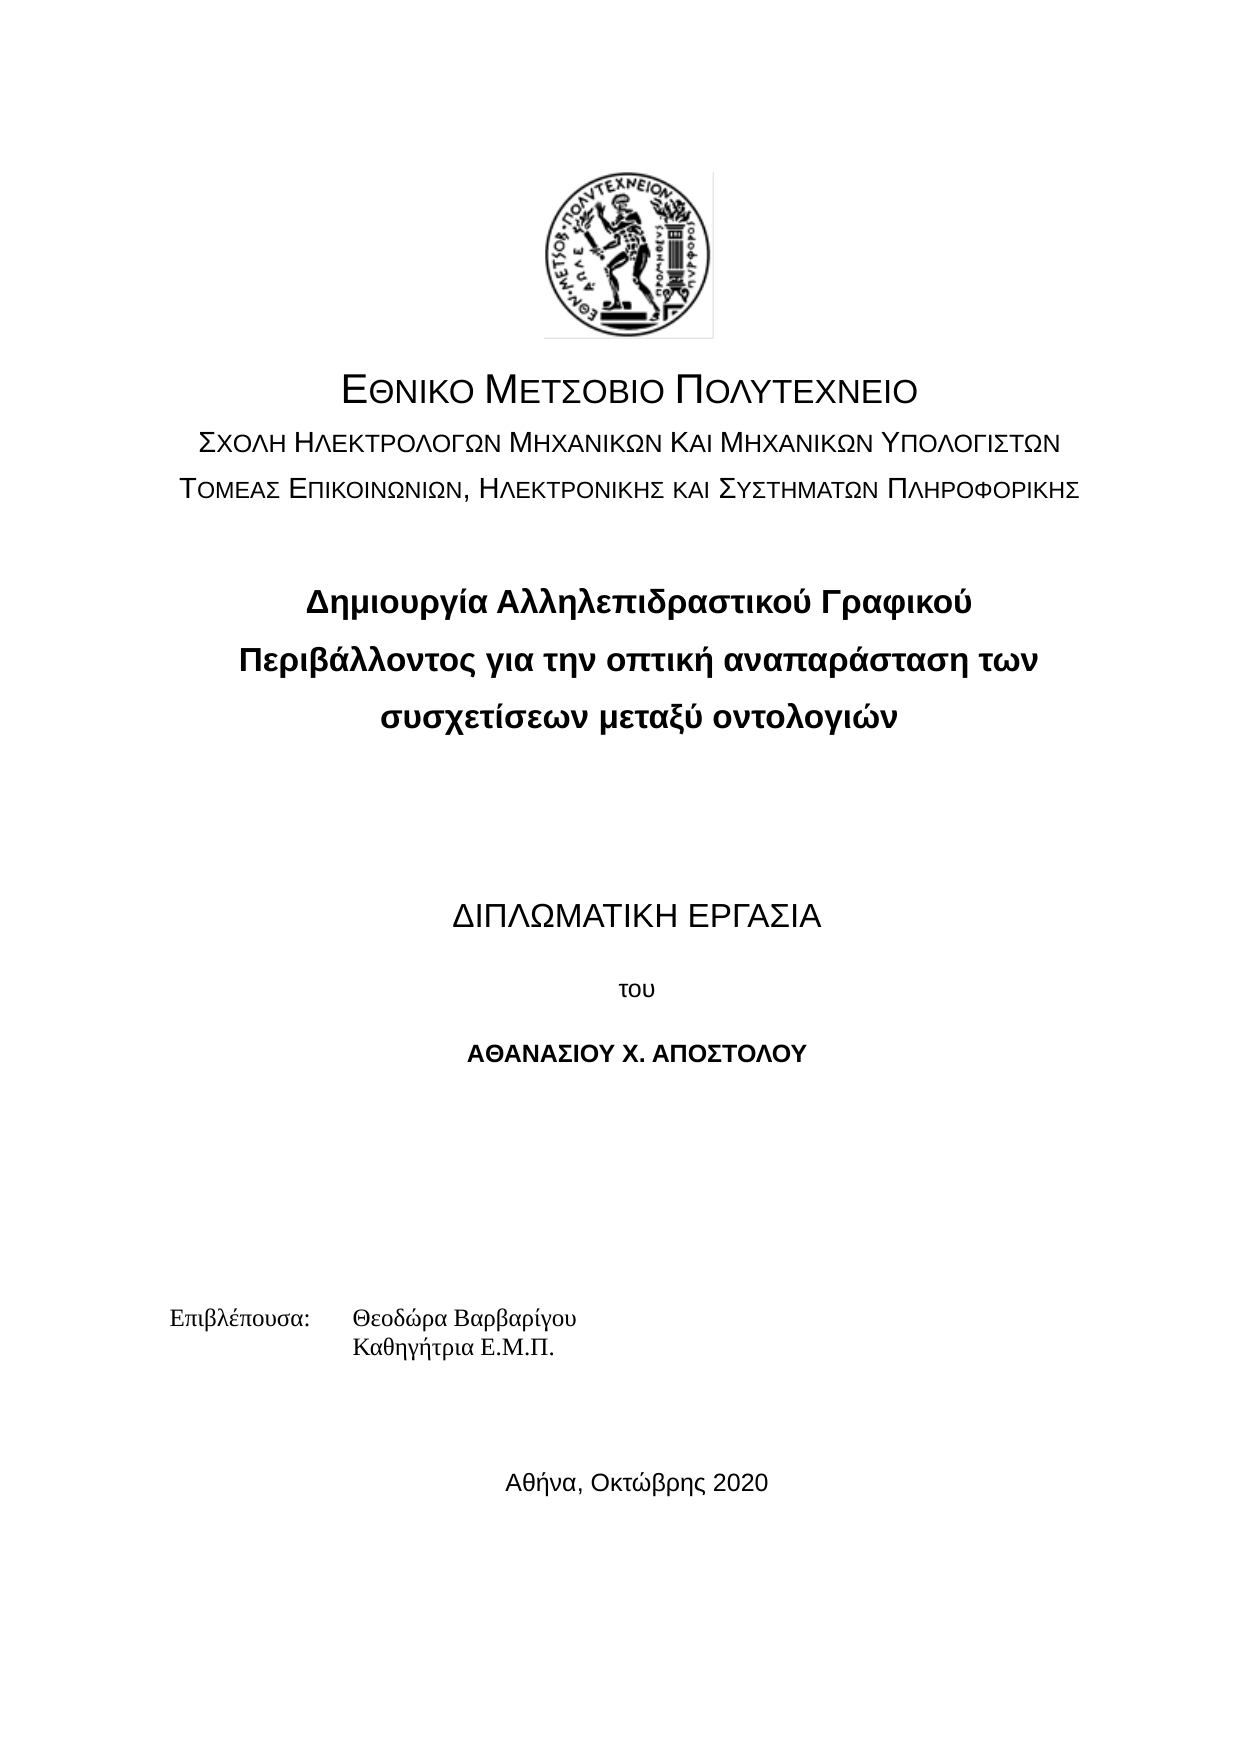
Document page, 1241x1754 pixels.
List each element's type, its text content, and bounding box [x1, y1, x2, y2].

text του [186, 974, 1088, 1003]
text ΑΘΑΝΑΣΙΟΥ Χ. ΑΠΟΣΤΟΛΟΥ [186, 1039, 1088, 1067]
picture [544, 172, 715, 340]
text Δημιουργία Αλληλεπιδραστικού Γραφικού Περιβάλλοντος για την οπτική αναπαράσταση των συσχετίσεων μεταξύ οντολογιών [186, 582, 1093, 736]
text Τομεας Επικοινωνιων, Ηλεκτρονικησ και Συστηματων Πληροφορικησ [165, 471, 1093, 504]
text ΕΘΝΙΚΟ ΜΕΤΣΟΒΙΟ ΠΟΛΥΤΕΧΝΕΙΟ [165, 364, 1093, 412]
text ΔΙΠΛΩΜΑΤΙΚΗ ΕΡΓΑΣΙΑ [186, 896, 1088, 934]
text Αθήνα, Οκτώβρης 2020 [186, 1468, 1088, 1497]
text ΣΧΟΛΗ ΗΛΕΚΤΡΟΛΟΓΩΝ ΜΗΧΑΝΙΚΩΝ ΚΑΙ ΜΗΧΑΝΙΚΩΝ ΥΠΟΛΟΓΙΣΤΩΝ [165, 424, 1093, 458]
table_header Θεοδώρα Βαρβαρίγου Καθηγήτρια Ε.Μ.Π. [353, 1303, 1093, 1361]
table_header Επιβλέπουσα: [169, 1303, 352, 1361]
